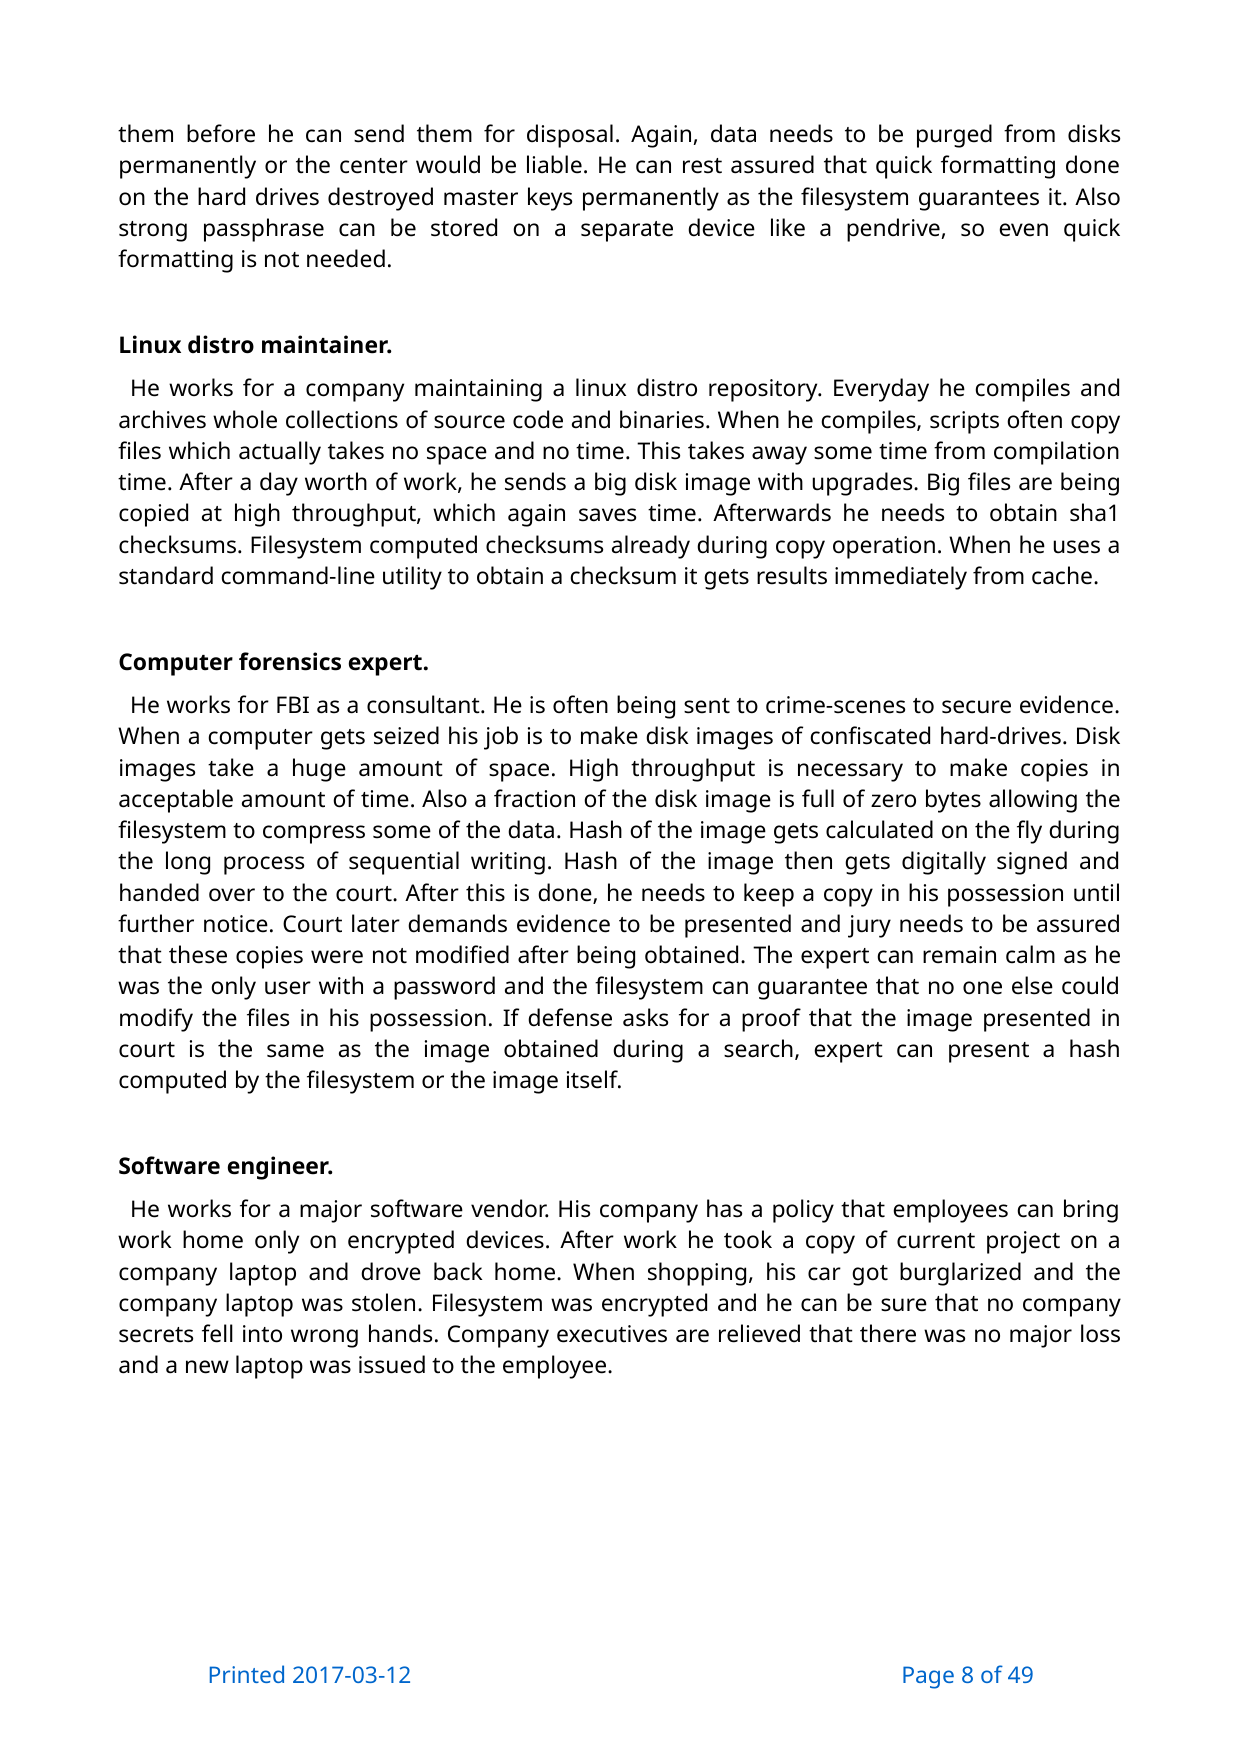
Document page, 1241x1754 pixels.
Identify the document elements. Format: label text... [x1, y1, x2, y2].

text He works for FBI as a consultant. He is often being sent to crime-scenes to secure evidence. When a computer gets seized his job is to make disk images of confiscated hard-drives. Disk images take a huge amount of space. High throughput is necessary to make copies in acceptable amount of time. Also a fraction of the disk image is full of zero bytes allowing the filesystem to compress some of the data. Hash of the image gets calculated on the fly during the long process of sequential writing. Hash of the image then gets digitally signed and handed over to the court. After this is done, he needs to keep a copy in his possession until further notice. Court later demands evidence to be presented and jury needs to be assured that these copies were not modified after being obtained. The expert can remain calm as he was the only user with a password and the filesystem can guarantee that no one else could modify the files in his possession. If defense asks for a proof that the image presented in court is the same as the image obtained during a search, expert can present a hash computed by the filesystem or the image itself. [118, 689, 1122, 1095]
subtitle Linux distro maintainer. [118, 329, 1122, 361]
subtitle Computer forensics expert. [118, 646, 1122, 677]
text them before he can send them for disposal. Again, data needs to be purged from disks permanently or the center would be liable. He can rest assured that quick formatting done on the hard drives destroyed master keys permanently as the filesystem guarantees it. Also strong passphrase can be stored on a separate device like a pendrive, so even quick formatting is not needed. [118, 118, 1122, 274]
text He works for a major software vendor. His company has a policy that employees can bring work home only on encrypted devices. After work he took a copy of current project on a company laptop and drove back home. When shopping, his car got burglarized and the company laptop was stolen. Filesystem was encrypted and he can be sure that no company secrets fell into wrong hands. Company executives are relieved that there was no major loss and a new laptop was issued to the employee. [118, 1193, 1122, 1381]
text He works for a company maintaining a linux distro repository. Everyday he compiles and archives whole collections of source code and binaries. When he compiles, scripts often copy files which actually takes no space and no time. This takes away some time from compilation time. After a day worth of work, he sends a big disk image with upgrades. Big files are being copied at high throughput, which again saves time. Afterwards he needs to obtain sha1 checksums. Filesystem computed checksums already during copy operation. When he uses a standard command-line utility to obtain a checksum it gets results immediately from cache. [118, 372, 1122, 591]
subtitle Software engineer. [118, 1150, 1122, 1181]
